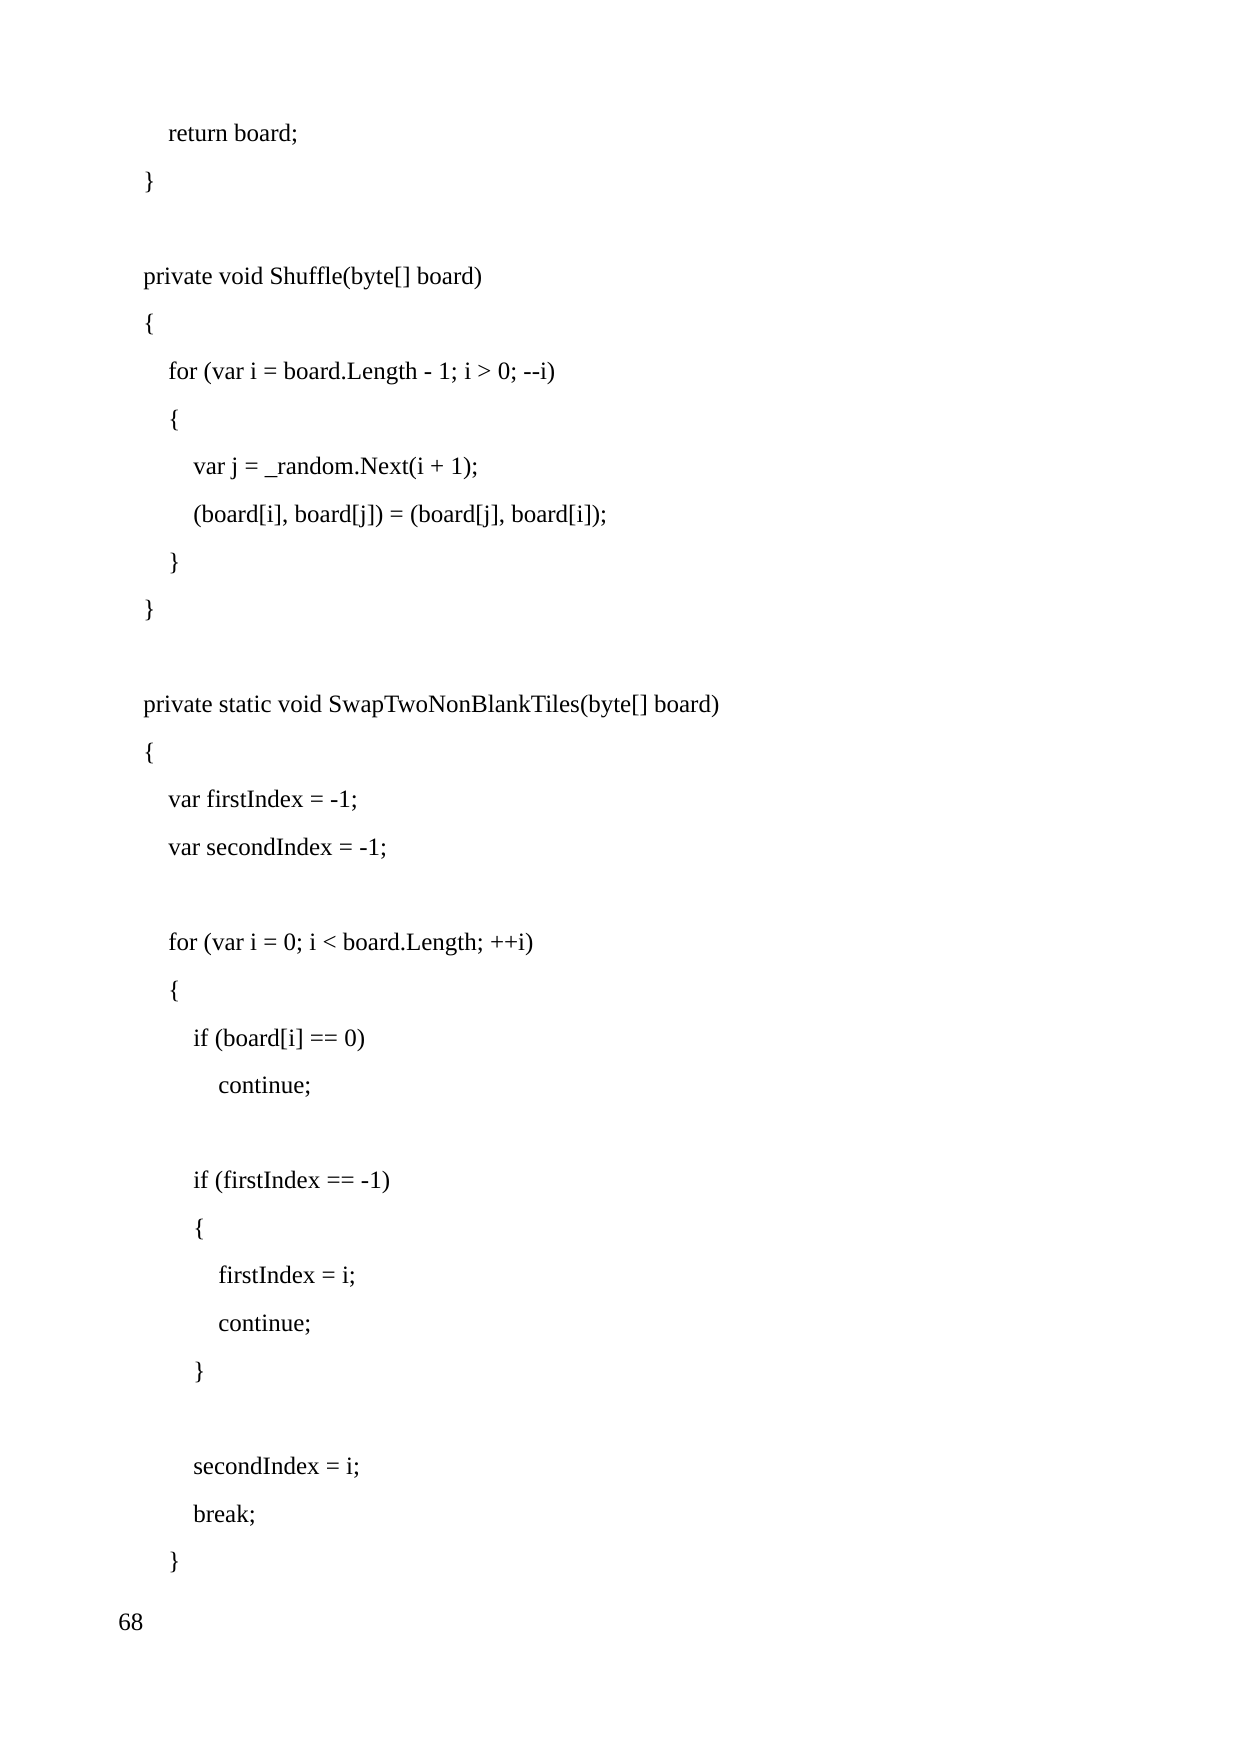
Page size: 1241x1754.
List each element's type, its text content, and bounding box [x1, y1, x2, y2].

text { [118, 308, 1122, 337]
text } [118, 594, 1122, 623]
text var firstIndex = -1; [118, 784, 1122, 813]
text } [118, 1546, 1122, 1575]
text } [118, 547, 1122, 575]
text if (firstIndex == -1) [118, 1165, 1122, 1194]
text secondIndex = i; [118, 1451, 1122, 1480]
text } [118, 1356, 1122, 1384]
text for (var i = board.Length - 1; i > 0; --i) [118, 356, 1122, 385]
text continue; [118, 1308, 1122, 1337]
text private static void SwapTwoNonBlankTiles(byte[] board) [118, 689, 1122, 718]
text } [118, 166, 1122, 194]
text { [118, 1213, 1122, 1242]
text firstIndex = i; [118, 1261, 1122, 1289]
text (board[i], board[j]) = (board[j], board[i]); [118, 499, 1122, 528]
text { [118, 737, 1122, 766]
text break; [118, 1499, 1122, 1527]
text var secondIndex = -1; [118, 832, 1122, 861]
text if (board[i] == 0) [118, 1023, 1122, 1051]
text { [118, 975, 1122, 1004]
text var j = _random.Next(i + 1); [118, 451, 1122, 480]
text { [118, 404, 1122, 432]
text return board; [118, 118, 1122, 147]
text private void Shuffle(byte[] board) [118, 261, 1122, 290]
text for (var i = 0; i < board.Length; ++i) [118, 927, 1122, 956]
text continue; [118, 1070, 1122, 1099]
